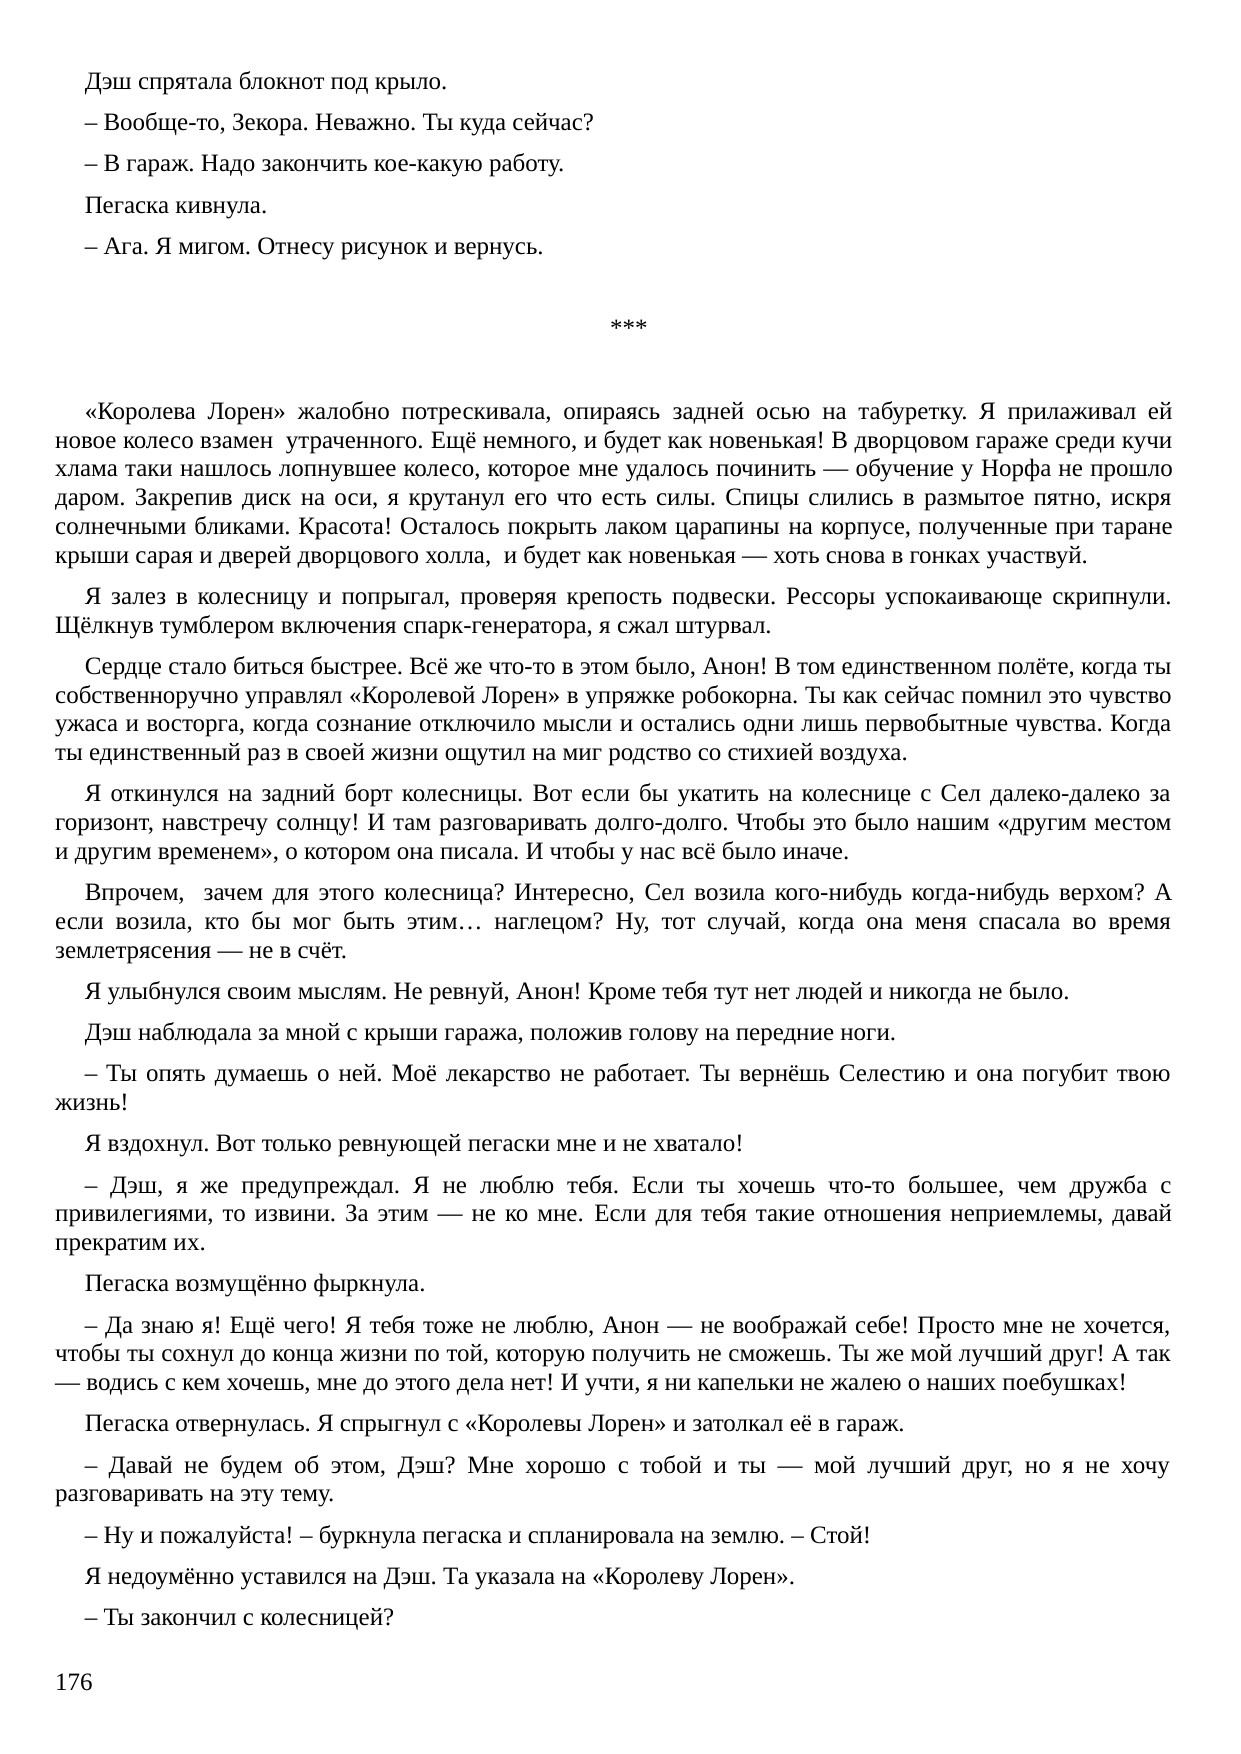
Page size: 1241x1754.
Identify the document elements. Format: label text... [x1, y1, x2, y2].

text Пегаска возмущённо фыркнула. [55, 1268, 1173, 1297]
text Сердце стало биться быстрее. Всё же что-то в этом было, Анон! В том единственном полёте, когда ты собственноручно управлял «Королевой Лорен» в упряжке робокорна. Ты как сейчас помнил это чувство ужаса и восторга, когда сознание отключило мысли и остались одни лишь первобытные чувства. Когда ты единственный раз в своей жизни ощутил на миг родство со стихией воздуха. [55, 651, 1173, 766]
text Я залез в колесницу и попрыгал, проверяя крепость подвески. Рессоры успокаивающе скрипнули. Щёлкнув тумблером включения спарк-генератора, я сжал штурвал. [55, 581, 1173, 638]
text Впрочем, зачем для этого колесница? Интересно, Сел возила кого-нибудь когда-нибудь верхом? А если возила, кто бы мог быть этим… наглецом? Ну, тот случай, когда она меня спасала во время землетрясения — не в счёт. [55, 877, 1173, 963]
text – Давай не будем об этом, Дэш? Мне хорошо с тобой и ты — мой лучший друг, но я не хочу разговаривать на эту тему. [55, 1450, 1173, 1507]
text *** [55, 313, 1173, 342]
text Пегаска отвернулась. Я спрыгнул с «Королевы Лорен» и затолкал её в гараж. [55, 1408, 1173, 1437]
text Я улыбнулся своим мыслям. Не ревнуй, Анон! Кроме тебя тут нет людей и никогда не было. [55, 976, 1173, 1005]
text – Ага. Я мигом. Отнесу рисунок и вернусь. [55, 231, 1173, 260]
text Дэш спрятала блокнот под крыло. [55, 66, 1173, 95]
text – Дэш, я же предупреждал. Я не люблю тебя. Если ты хочешь что-то большее, чем дружба с привилегиями, то извини. За этим — не ко мне. Если для тебя такие отношения неприемлемы, давай прекратим их. [55, 1170, 1173, 1256]
text – Ну и пожалуйста! – буркнула пегаска и спланировала на землю. – Стой! [55, 1520, 1173, 1548]
text Пегаска кивнула. [55, 190, 1173, 218]
text – В гараж. Надо закончить кое-какую работу. [55, 148, 1173, 177]
text – Вообще-то, Зекора. Неважно. Ты куда сейчас? [55, 107, 1173, 136]
text Дэш наблюдала за мной с крыши гаража, положив голову на передние ноги. [55, 1017, 1173, 1046]
text Я вздохнул. Вот только ревнующей пегаски мне и не хватало! [55, 1128, 1173, 1157]
text «Королева Лорен» жалобно потрескивала, опираясь задней осью на табуретку. Я прилаживал ей новое колесо взамен утраченного. Ещё немного, и будет как новенькая! В дворцовом гараже среди кучи хлама таки нашлось лопнувшее колесо, которое мне удалось починить — обучение у Норфа не прошло даром. Закрепив диск на оси, я крутанул его что есть силы. Спицы слились в размытое пятно, искря солнечными бликами. Красота! Осталось покрыть лаком царапины на корпусе, полученные при таране крыши сарая и дверей дворцового холла, и будет как новенькая — хоть снова в гонках участвуй. [55, 396, 1173, 568]
text – Да знаю я! Ещё чего! Я тебя тоже не люблю, Анон — не воображай себе! Просто мне не хочется, чтобы ты сохнул до конца жизни по той, которую получить не сможешь. Ты же мой лучший друг! А так — водись с кем хочешь, мне до этого дела нет! И учти, я ни капельки не жалею о наших поебушках! [55, 1310, 1173, 1396]
text Я недоумённо уставился на Дэш. Та указала на «Королеву Лорен». [55, 1561, 1173, 1590]
text – Ты закончил с колесницей? [55, 1602, 1173, 1631]
text – Ты опять думаешь о ней. Моё лекарство не работает. Ты вернёшь Селестию и она погубит твою жизнь! [55, 1058, 1173, 1116]
text Я откинулся на задний борт колесницы. Вот если бы укатить на колеснице с Сел далеко-далеко за горизонт, навстречу солнцу! И там разговаривать долго-долго. Чтобы это было нашим «другим местом и другим временем», о котором она писала. И чтобы у нас всё было иначе. [55, 778, 1173, 865]
